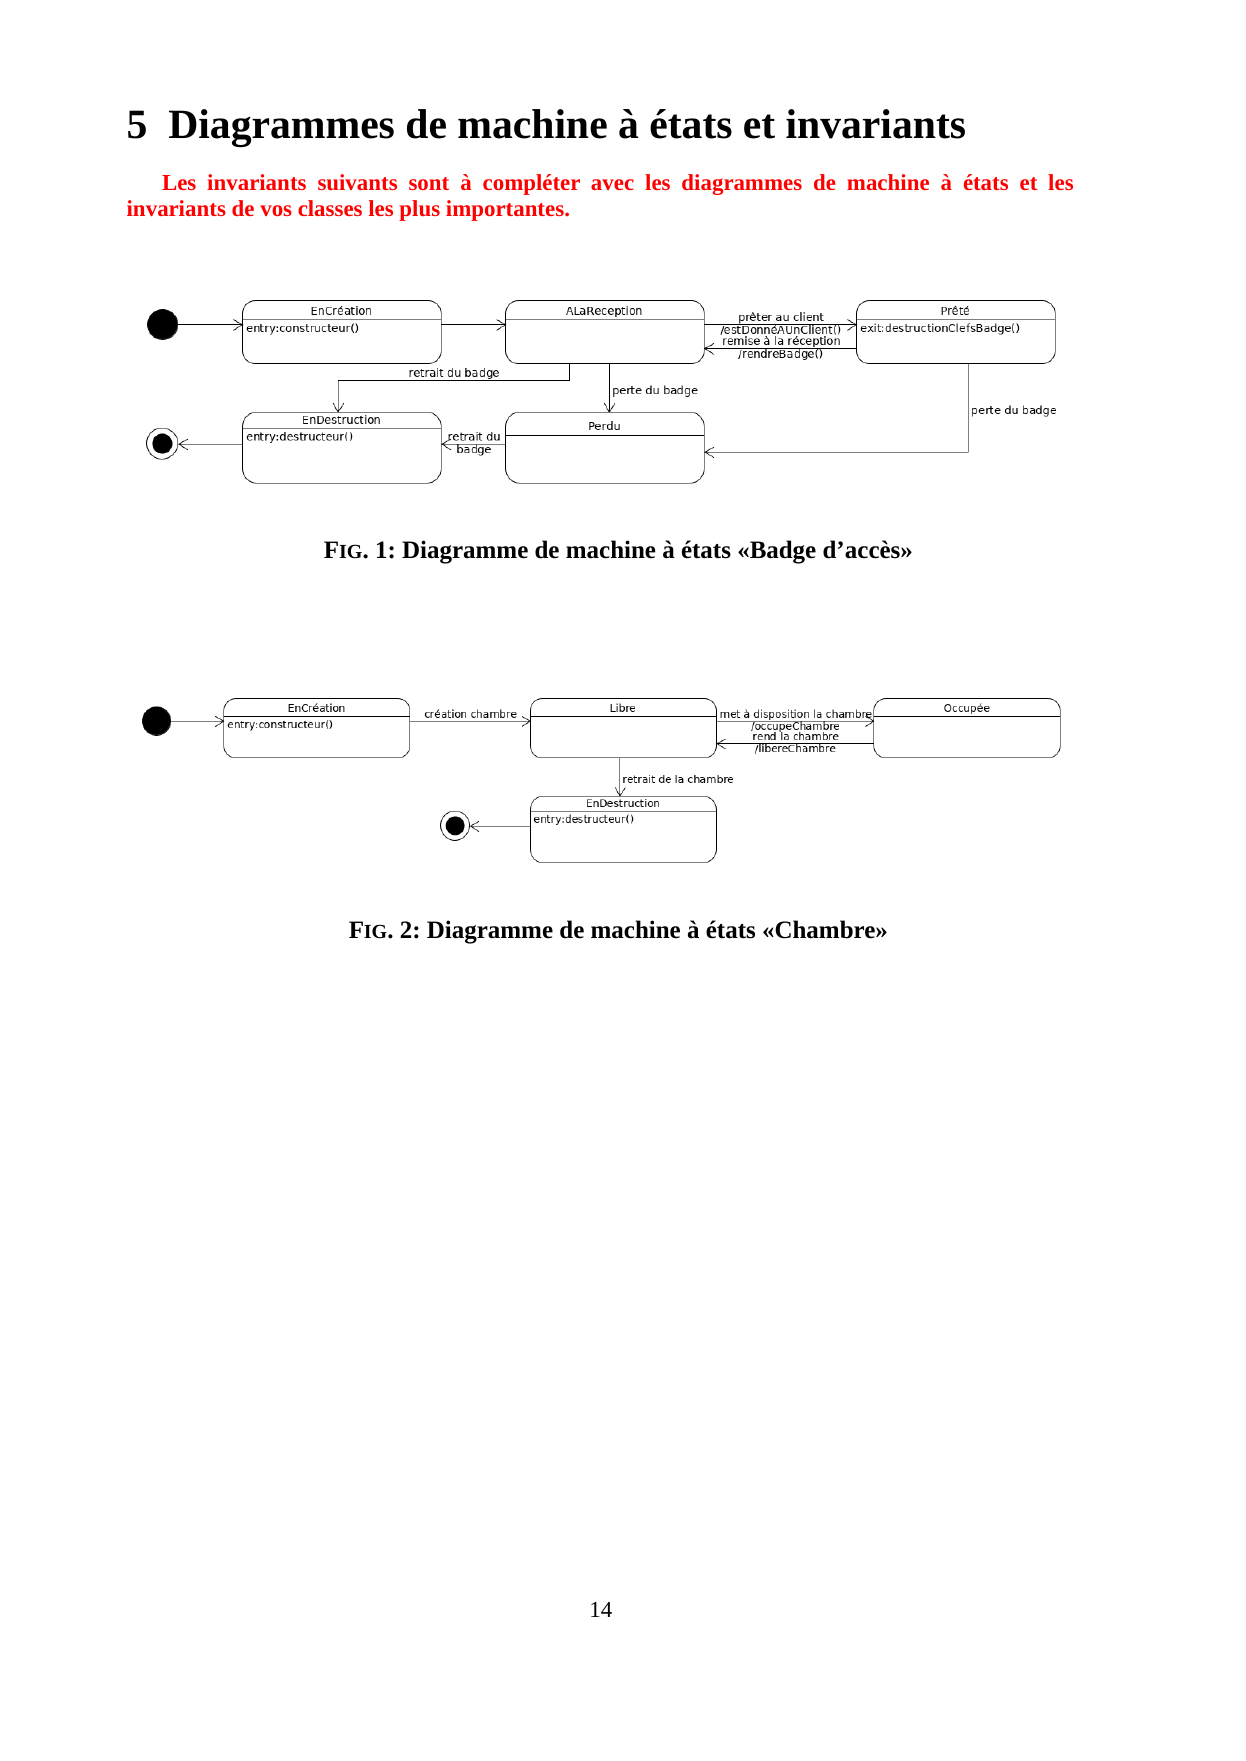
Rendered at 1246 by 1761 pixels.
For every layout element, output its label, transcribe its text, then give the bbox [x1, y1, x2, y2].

picture [130, 285, 1079, 499]
text Fig. 2: Diagramme de machine à états «Chambre» [126, 915, 1075, 944]
text Les invariants suivants sont à compléter avec les diagrammes de machine à états et les invariants de vos classes les plus importantes. [126, 169, 1075, 221]
text Fig. 1: Diagramme de machine à états «Badge d’accès» [126, 535, 1075, 564]
subtitle 5 Diagrammes de machine à états et invariants [126, 100, 1075, 148]
picture [126, 683, 1075, 878]
